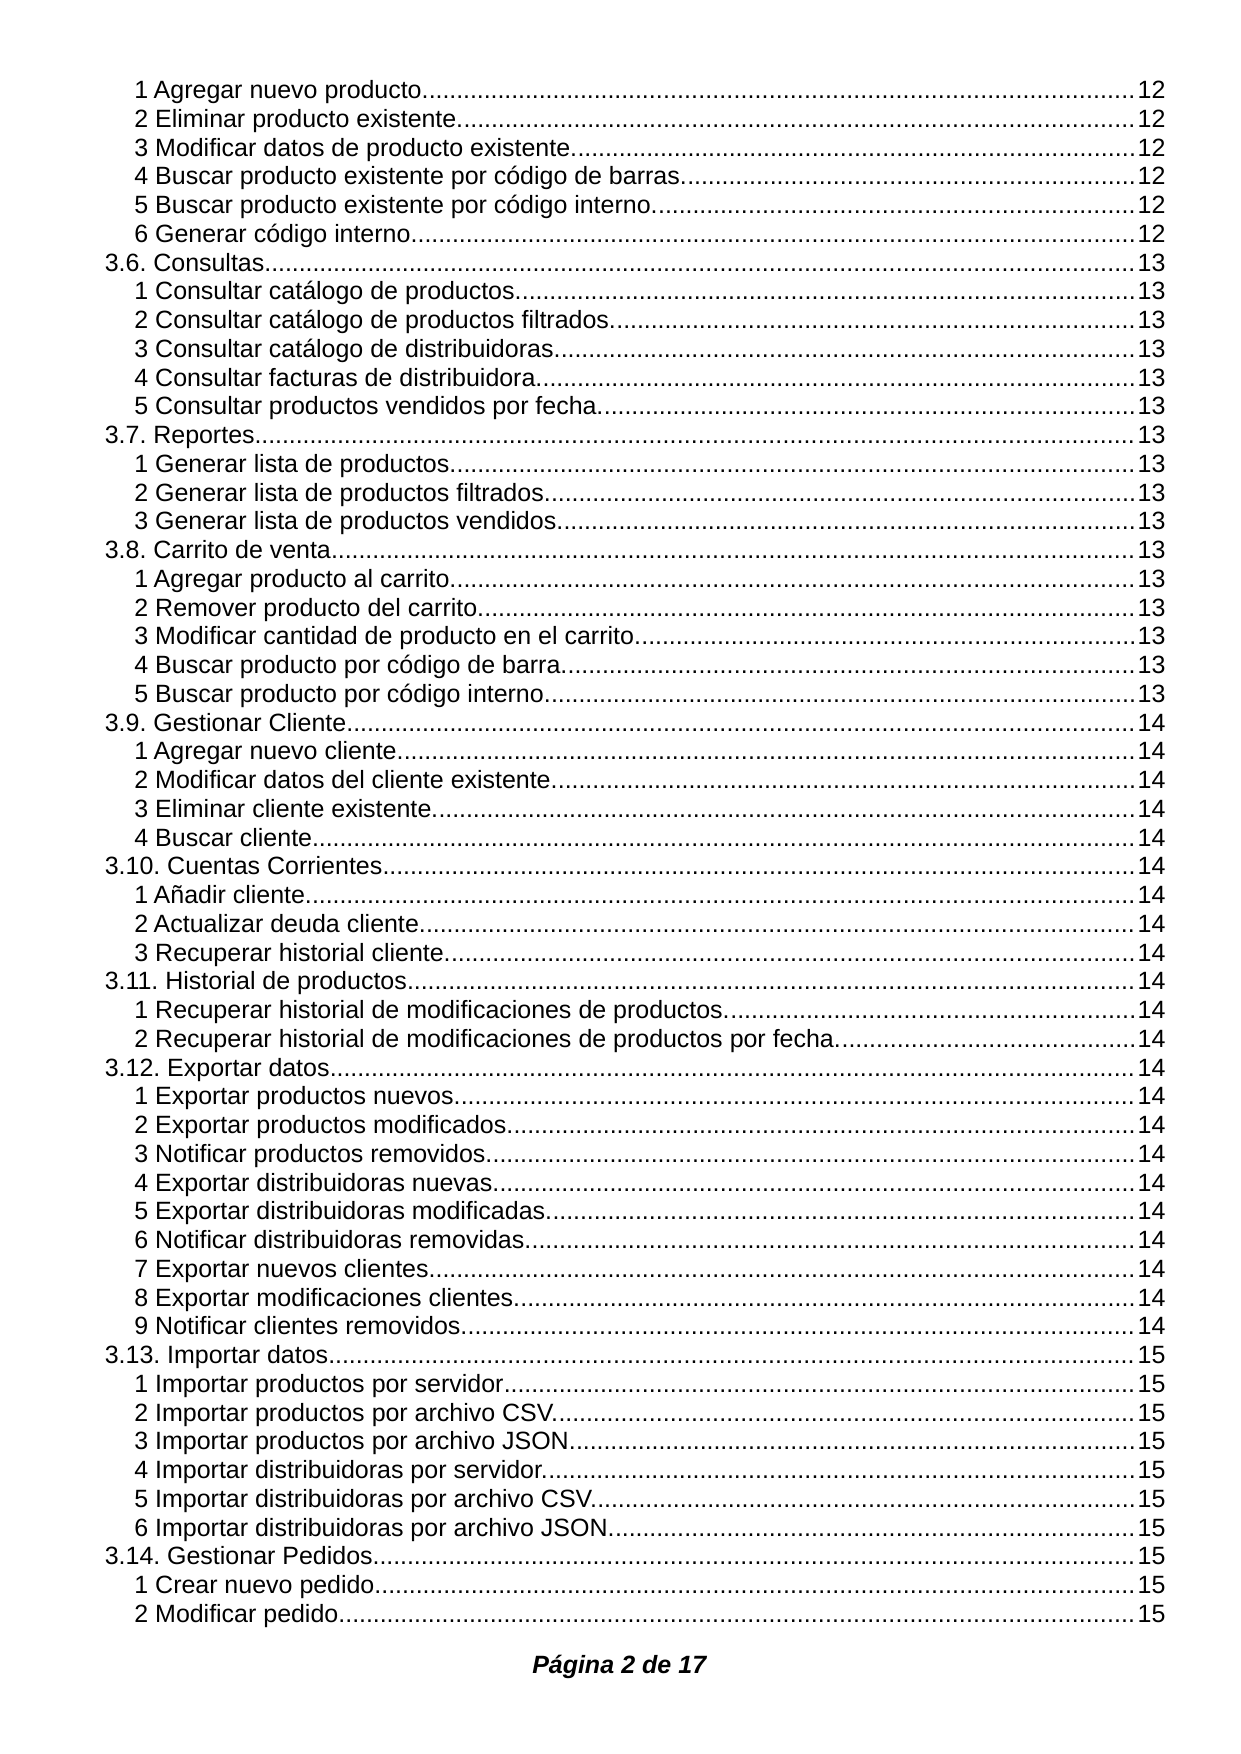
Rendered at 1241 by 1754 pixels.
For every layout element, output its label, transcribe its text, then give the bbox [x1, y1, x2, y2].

text 8 Exportar modificaciones clientes. 14 [134, 1282, 1165, 1311]
text 2 Recuperar historial de modificaciones de productos por fecha. 14 [134, 1024, 1165, 1052]
text 5 Buscar producto por código interno. 13 [134, 679, 1165, 707]
text 4 Consultar facturas de distribuidora. 13 [134, 362, 1165, 391]
text 3.6. Consultas 13 [104, 247, 1165, 276]
text 3.7. Reportes 13 [104, 420, 1165, 449]
text 3.13. Importar datos 15 [104, 1340, 1165, 1369]
text 5 Importar distribuidoras por archivo CSV. 15 [134, 1484, 1165, 1512]
text 5 Buscar producto existente por código interno. 12 [134, 190, 1165, 219]
text 2 Exportar productos modificados. 14 [134, 1110, 1165, 1139]
text 4 Buscar producto existente por código de barras. 12 [134, 161, 1165, 190]
text 3 Notificar productos removidos. 14 [134, 1139, 1165, 1167]
text 3.9. Gestionar Cliente 14 [104, 707, 1165, 736]
text 6 Generar código interno. 12 [134, 219, 1165, 247]
text 3 Recuperar historial cliente. 14 [134, 937, 1165, 966]
text 3.8. Carrito de venta 13 [104, 535, 1165, 564]
text 3 Generar lista de productos vendidos. 13 [134, 506, 1165, 535]
text 3 Modificar cantidad de producto en el carrito. 13 [134, 621, 1165, 650]
text 1 Importar productos por servidor 15 [134, 1369, 1165, 1397]
text 5 Consultar productos vendidos por fecha. 13 [134, 391, 1165, 420]
text 2 Importar productos por archivo CSV. 15 [134, 1397, 1165, 1426]
text 3 Modificar datos de producto existente. 12 [134, 132, 1165, 161]
text 2 Eliminar producto existente. 12 [134, 104, 1165, 132]
text 3.10. Cuentas Corrientes 14 [104, 851, 1165, 880]
text 6 Notificar distribuidoras removidas. 14 [134, 1225, 1165, 1254]
text 2 Consultar catálogo de productos filtrados. 13 [134, 305, 1165, 334]
text 4 Buscar producto por código de barra. 13 [134, 650, 1165, 679]
text 3.14. Gestionar Pedidos 15 [104, 1541, 1165, 1570]
text 1 Exportar productos nuevos. 14 [134, 1081, 1165, 1110]
text 6 Importar distribuidoras por archivo JSON. 15 [134, 1512, 1165, 1541]
text 2 Modificar pedido. 15 [134, 1599, 1165, 1627]
text 5 Exportar distribuidoras modificadas. 14 [134, 1196, 1165, 1225]
text 2 Actualizar deuda cliente. 14 [134, 909, 1165, 937]
text 3.12. Exportar datos 14 [104, 1052, 1165, 1081]
text 1 Crear nuevo pedido. 15 [134, 1570, 1165, 1599]
text 1 Recuperar historial de modificaciones de productos. 14 [134, 995, 1165, 1024]
text 3.11. Historial de productos 14 [104, 966, 1165, 995]
text 1 Agregar nuevo cliente. 14 [134, 736, 1165, 765]
text 2 Remover producto del carrito. 13 [134, 592, 1165, 621]
text 2 Generar lista de productos filtrados. 13 [134, 477, 1165, 506]
text 1 Añadir cliente. 14 [134, 880, 1165, 909]
text 1 Agregar producto al carrito. 13 [134, 564, 1165, 592]
text 7 Exportar nuevos clientes. 14 [134, 1254, 1165, 1282]
text 1 Agregar nuevo producto. 12 [134, 75, 1165, 104]
text 4 Buscar cliente. 14 [134, 822, 1165, 851]
text 3 Importar productos por archivo JSON. 15 [134, 1426, 1165, 1455]
text 3 Consultar catálogo de distribuidoras. 13 [134, 334, 1165, 362]
text 2 Modificar datos del cliente existente. 14 [134, 765, 1165, 794]
text 3 Eliminar cliente existente. 14 [134, 794, 1165, 822]
text 1 Consultar catálogo de productos. 13 [134, 276, 1165, 305]
text 9 Notificar clientes removidos. 14 [134, 1311, 1165, 1340]
text 4 Exportar distribuidoras nuevas. 14 [134, 1167, 1165, 1196]
text 1 Generar lista de productos. 13 [134, 449, 1165, 477]
text 4 Importar distribuidoras por servidor. 15 [134, 1455, 1165, 1484]
